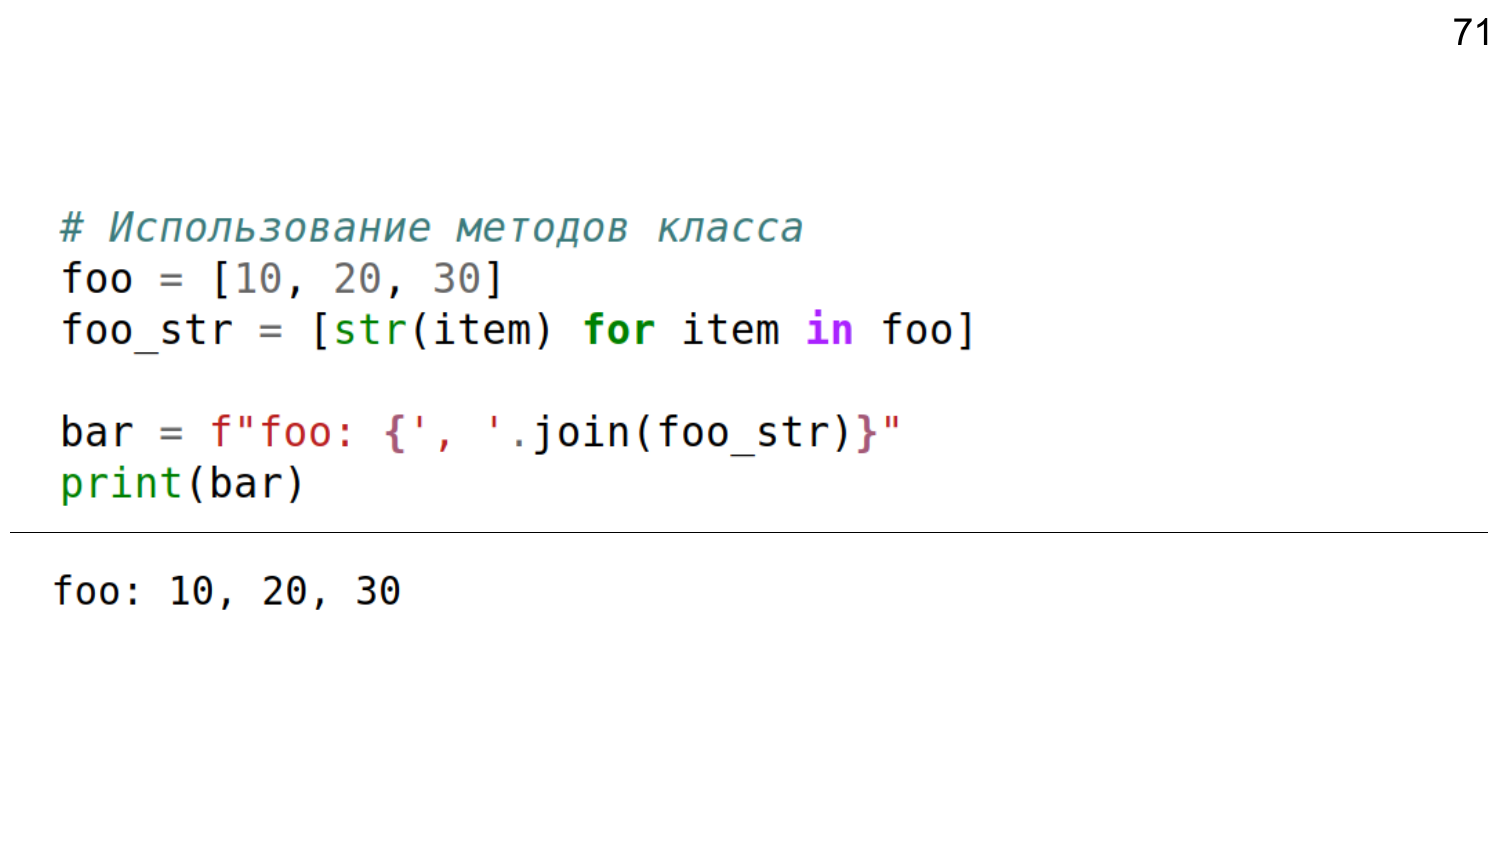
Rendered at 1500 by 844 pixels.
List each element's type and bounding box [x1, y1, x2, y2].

picture [47, 199, 983, 517]
picture [47, 559, 407, 623]
